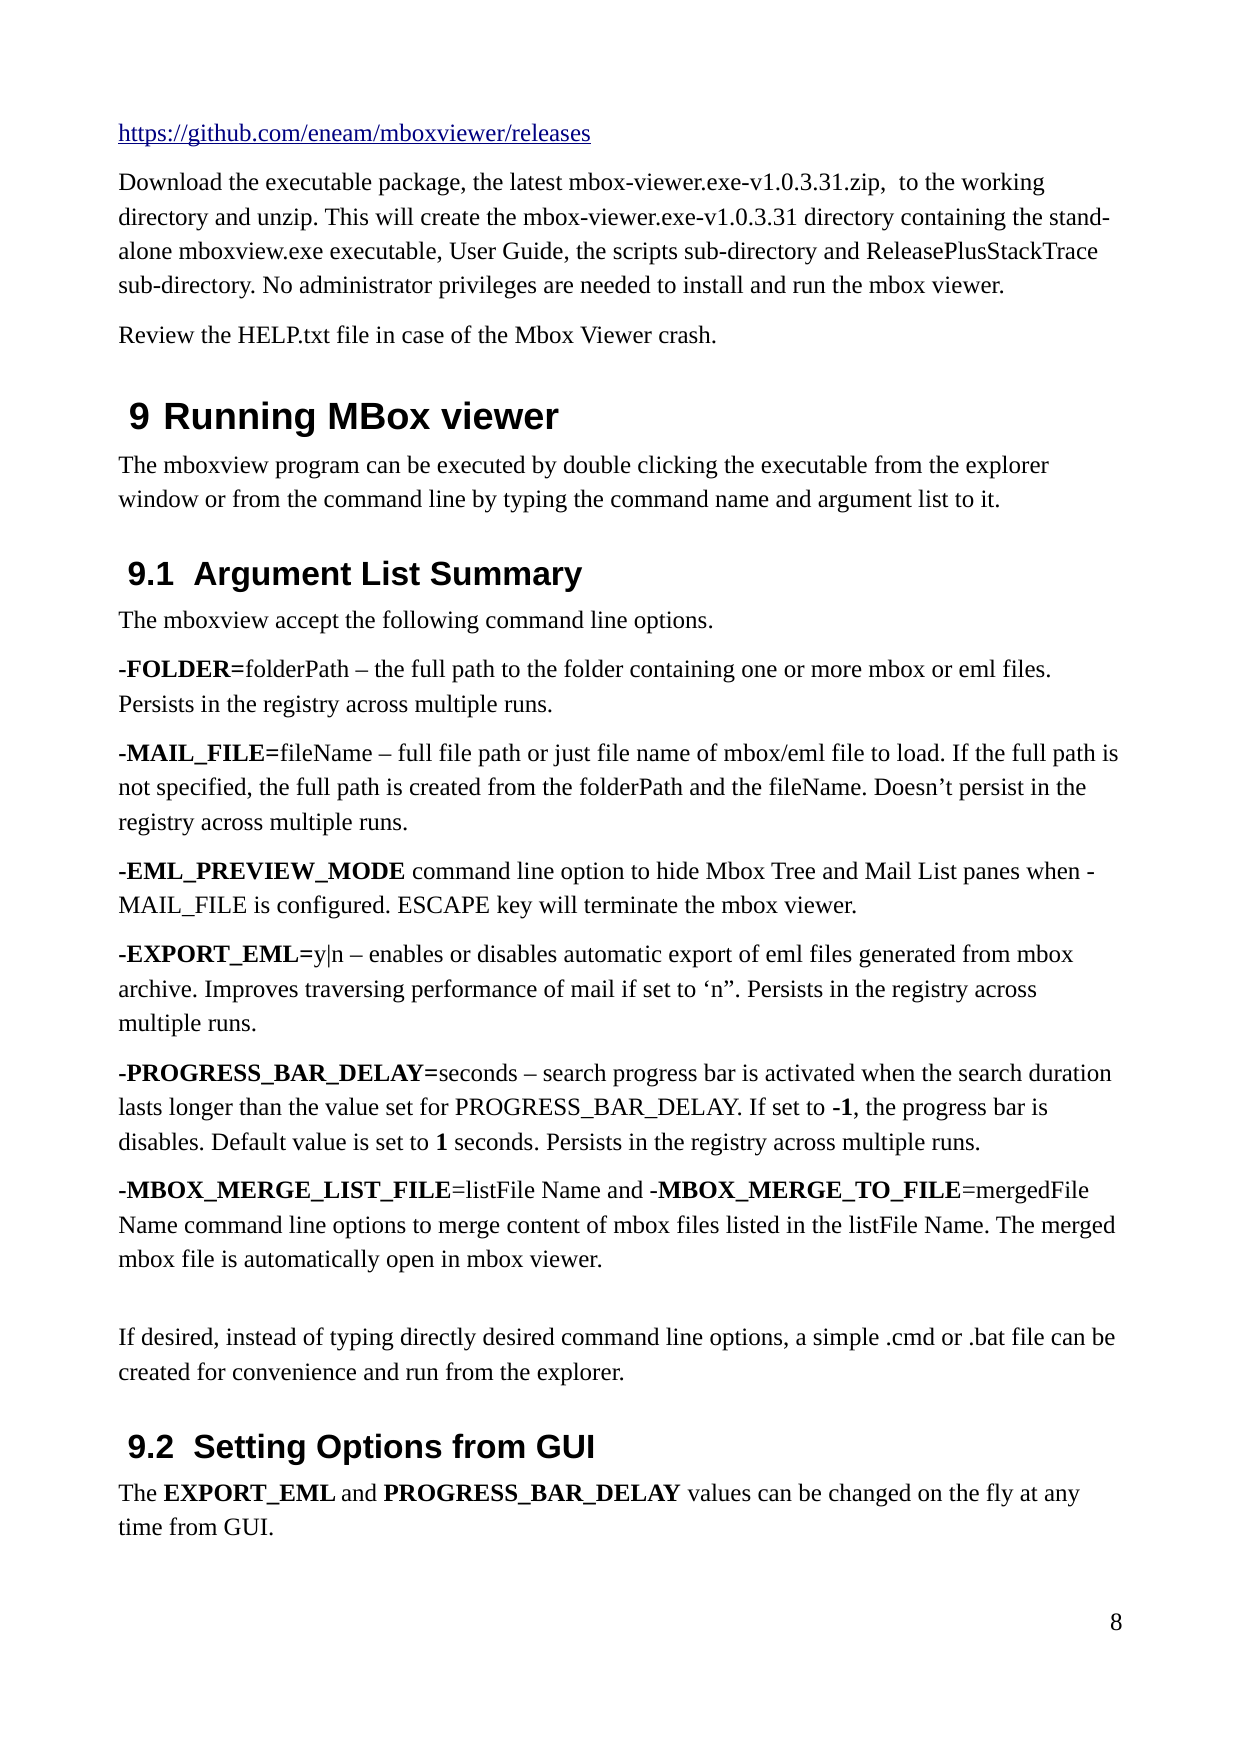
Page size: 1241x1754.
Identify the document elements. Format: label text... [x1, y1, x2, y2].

text -MAIL_FILE=fileName – full file path or just file name of mbox/eml file to load. If the full path is not specified, the full path is created from the folderPath and the fileName. Doesn’t persist in the registry across multiple runs. [118, 738, 1122, 836]
text -EXPORT_EML=y|n – enables or disables automatic export of eml files generated from mbox archive. Improves traversing performance of mail if set to ‘n”. Persists in the registry across multiple runs. [118, 939, 1122, 1037]
text -MBOX_MERGE_LIST_FILE=listFile Name and -MBOX_MERGE_TO_FILE=mergedFile Name command line options to merge content of mbox files listed in the listFile Name. The merged mbox file is automatically open in mbox viewer. [118, 1176, 1122, 1273]
text The mboxview program can be executed by double clicking the executable from the explorer window or from the command line by typing the command name and argument list to it. [118, 450, 1122, 513]
text The EXPORT_EML and PROGRESS_BAR_DELAY values can be changed on the fly at any time from GUI. [118, 1478, 1122, 1541]
text -FOLDER=folderPath – the full path to the folder containing one or more mbox or eml files. Persists in the registry across multiple runs. [118, 654, 1122, 718]
text -EML_PREVIEW_MODE command line option to hide Mbox Tree and Mail List panes when -MAIL_FILE is configured. ESCAPE key will terminate the mbox viewer. [118, 856, 1122, 919]
text If desired, instead of typing directly desired command line options, a simple .cmd or .bat file can be created for convenience and run from the explorer. [118, 1322, 1122, 1386]
text https://github.com/eneam/mboxviewer/releases [118, 118, 1122, 147]
subtitle Setting Options from GUI [118, 1427, 1122, 1465]
text -PROGRESS_BAR_DELAY=seconds – search progress bar is activated when the search duration lasts longer than the value set for PROGRESS_BAR_DELAY. If set to -1, the progress bar is disables. Default value is set to 1 seconds. Persists in the registry across multiple runs. [118, 1058, 1122, 1155]
text The mboxview accept the following command line options. [118, 605, 1122, 634]
text Review the HELP.txt file in case of the Mbox Viewer crash. [118, 320, 1122, 348]
subtitle Argument List Summary [118, 554, 1122, 593]
subtitle Running MBox viewer [118, 394, 1122, 437]
text Download the executable package, the latest mbox-viewer.exe-v1.0.3.31.zip, to the working directory and unzip. This will create the mbox-viewer.exe-v1.0.3.31 directory containing the stand-alone mboxview.exe executable, User Guide, the scripts sub-directory and ReleasePlusStackTrace sub-directory. No administrator privileges are needed to install and run the mbox viewer. [118, 167, 1122, 299]
